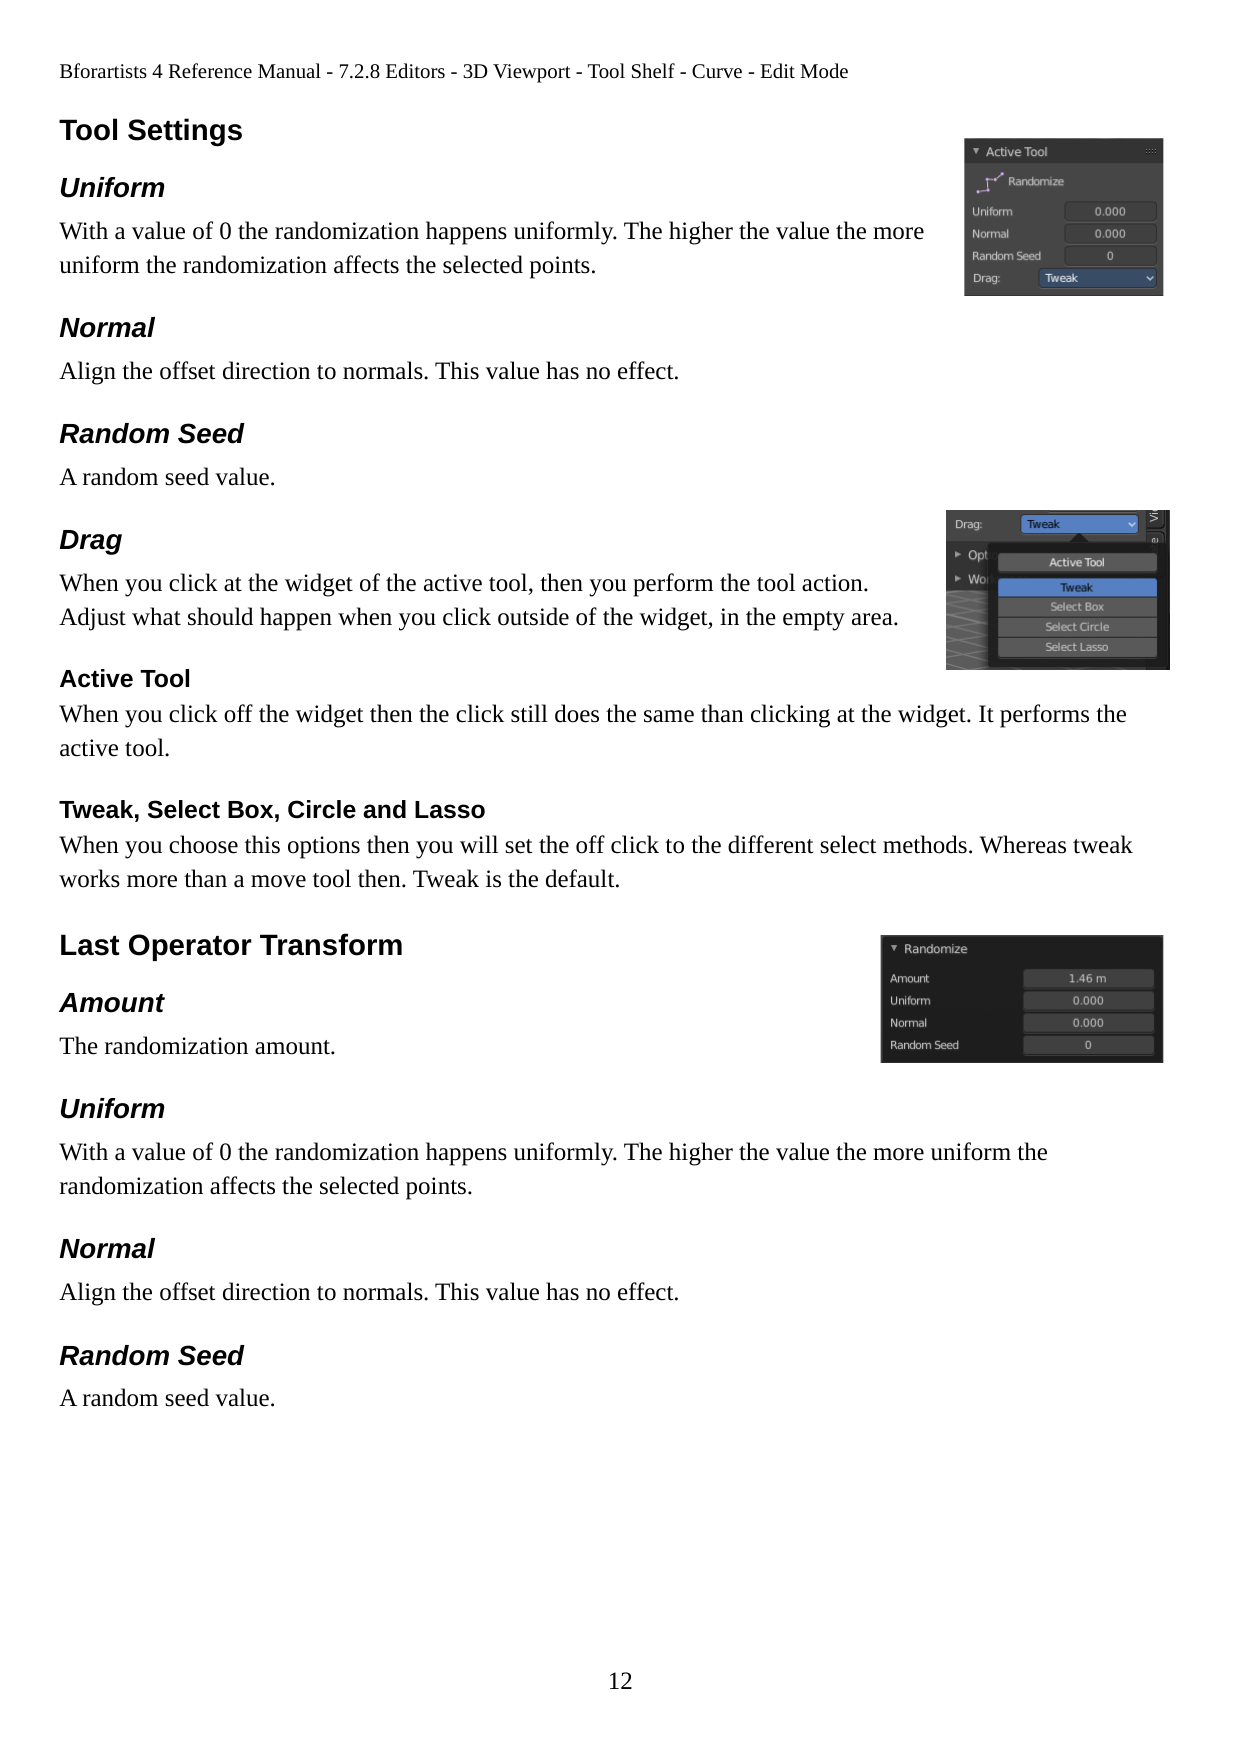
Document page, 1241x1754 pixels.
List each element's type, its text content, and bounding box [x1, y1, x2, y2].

picture [946, 510, 1170, 670]
text The randomization amount. [59, 1031, 880, 1060]
subtitle [1164, 987, 1181, 1018]
subtitle Drag [59, 524, 946, 556]
picture [880, 935, 1164, 1063]
text Align the offset direction to normals. This value has no effect. [59, 356, 1181, 385]
text With a value of 0 the randomization happens uniformly. The higher the value the more uniform the randomization affects the selected points. [59, 1137, 1181, 1200]
subtitle [1170, 524, 1181, 556]
subtitle Tool Settings [59, 113, 1181, 146]
text With a value of 0 the randomization happens uniformly. The higher the value the more uniform the randomization affects the selected points. [59, 216, 964, 279]
text Align the offset direction to normals. This value has no effect. [59, 1277, 1181, 1306]
subtitle Normal [59, 312, 1181, 344]
subtitle Uniform [59, 1092, 1181, 1124]
subtitle [1164, 171, 1181, 203]
subtitle Random Seed [59, 418, 1181, 449]
text When you click off the widget then the click still does the same than clicking at the widget. It performs the active tool. [59, 699, 1181, 762]
text When you click at the widget of the active tool, then you perform the tool action. Adjust what should happen when you click outside of the widget, in the empty area. [59, 568, 946, 631]
text When you choose this options then you will set the off click to the different select methods. Whereas tweak works more than a move tool then. Tweak is the default. [59, 830, 1181, 893]
picture [964, 138, 1164, 296]
subtitle Amount [59, 987, 880, 1018]
subtitle Active Tool [59, 664, 1181, 693]
text A random seed value. [59, 462, 1181, 491]
text A random seed value. [59, 1383, 1181, 1412]
subtitle Last Operator Transform [59, 928, 1181, 962]
subtitle Random Seed [59, 1339, 1181, 1371]
subtitle Uniform [59, 171, 964, 203]
subtitle Tweak, Select Box, Circle and Lasso [59, 795, 1181, 823]
subtitle Normal [59, 1233, 1181, 1265]
